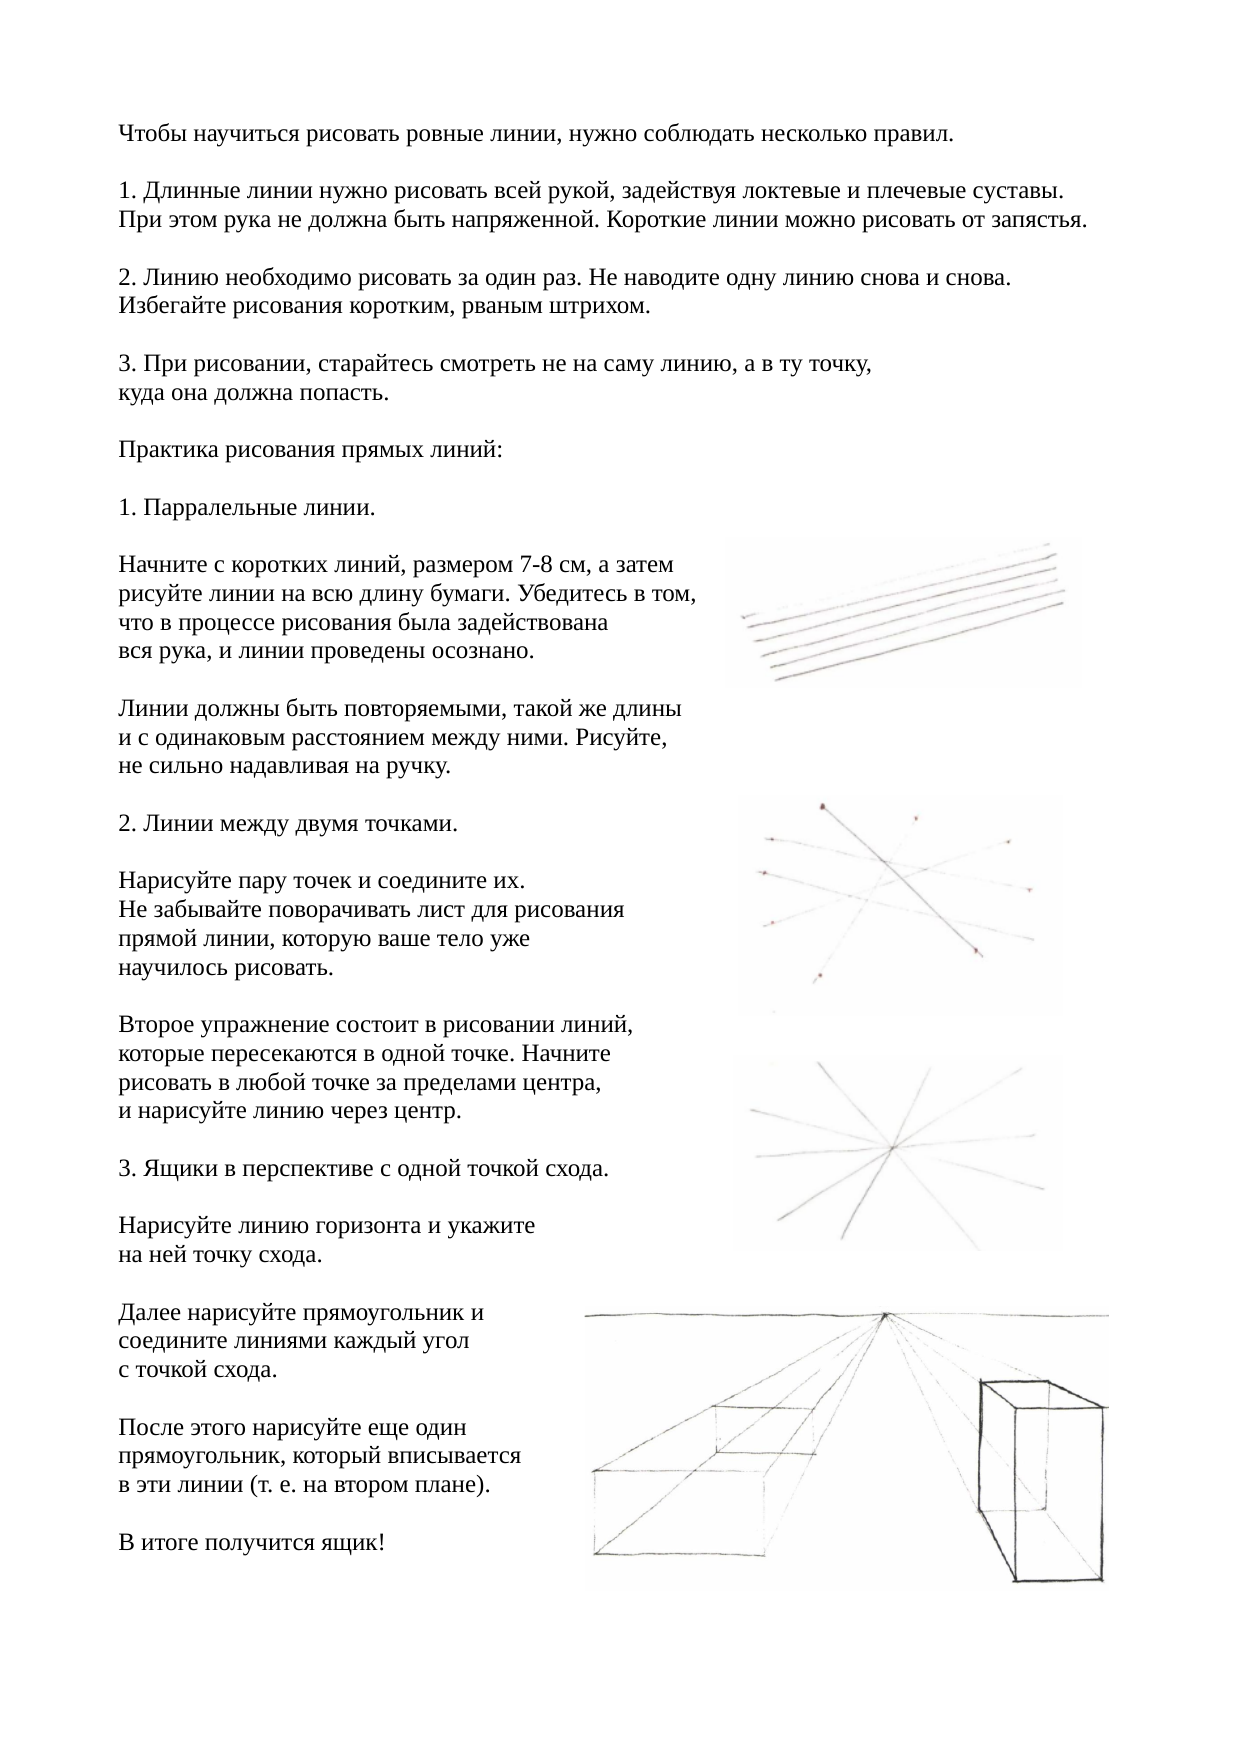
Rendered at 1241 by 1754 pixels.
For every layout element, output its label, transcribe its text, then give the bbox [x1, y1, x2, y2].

text Линии должны быть повторяемыми, такой же длины [118, 693, 1122, 722]
text и с одинаковым расстоянием между ними. Рисуйте, [118, 722, 1122, 751]
text 3. Ящики в перспективе с одной точкой схода. [118, 1153, 732, 1182]
text в эти линии (т. е. на втором плане). [118, 1469, 584, 1498]
picture [724, 537, 1104, 688]
text [1063, 808, 1122, 837]
text [1063, 1009, 1122, 1038]
text 3. При рисовании, старайтесь смотреть не на саму линию, а в ту точку, [118, 348, 1122, 377]
text После этого нарисуйте еще один прямоугольник, который вписывается [118, 1412, 584, 1469]
text не сильно надавливая на ручку. [118, 751, 1122, 779]
text Не забывайте поворачивать лист для рисования [118, 894, 732, 923]
text Нарисуйте пару точек и соедините их. [118, 866, 732, 894]
picture [584, 1306, 1109, 1591]
text При этом рука не должна быть напряженной. Короткие линии можно рисовать от запястья. [118, 204, 1122, 233]
text Чтобы научиться рисовать ровные линии, нужно соблюдать несколько правил. [118, 118, 1122, 147]
text которые пересекаются в одной точке. Начните [118, 1038, 732, 1067]
text Практика рисования прямых линий: [118, 434, 1122, 463]
text [1109, 1354, 1122, 1383]
text Второе упражнение состоит в рисовании линий, [118, 1009, 732, 1038]
text на ней точку схода. [118, 1239, 1122, 1268]
text [1063, 1153, 1122, 1182]
text Нарисуйте линию горизонта и укажите [118, 1211, 732, 1239]
text с точкой схода. [118, 1354, 584, 1383]
text 1. Длинные линии нужно рисовать всей рукой, задействуя локтевые и плечевые суставы. [118, 176, 1122, 204]
text Избегайте рисования коротким, рваным штрихом. [118, 291, 1122, 319]
text [1063, 1096, 1122, 1124]
text рисовать в любой точке за пределами центра, [118, 1067, 732, 1096]
text [1063, 952, 1122, 981]
text [1063, 1038, 1122, 1067]
text вся рука, и линии проведены осознано. [118, 636, 724, 664]
text Далее нарисуйте прямоугольник и соедините линиями каждый угол [118, 1297, 1122, 1354]
text прямой линии, которую ваше тело уже [118, 923, 732, 952]
text Начните с коротких линий, размером 7-8 см, а затем рисуйте линии на всю длину бумаги. Убедитесь в том, что в процессе рисования была задействована [118, 549, 724, 636]
text 2. Линию необходимо рисовать за один раз. Не наводите одну линию снова и снова. [118, 262, 1122, 291]
text 2. Линии между двумя точками. [118, 808, 732, 837]
text и нарисуйте линию через центр. [118, 1096, 732, 1124]
text В итоге получится ящик! [118, 1527, 584, 1556]
text [1063, 1067, 1122, 1096]
text научилось рисовать. [118, 952, 732, 981]
picture [732, 767, 1063, 1251]
text куда она должна попасть. [118, 377, 1122, 406]
text [1063, 894, 1122, 923]
text 1. Парралельные линии. [118, 492, 1122, 521]
text [1063, 923, 1122, 952]
text [1063, 866, 1122, 894]
text [1063, 1211, 1122, 1239]
